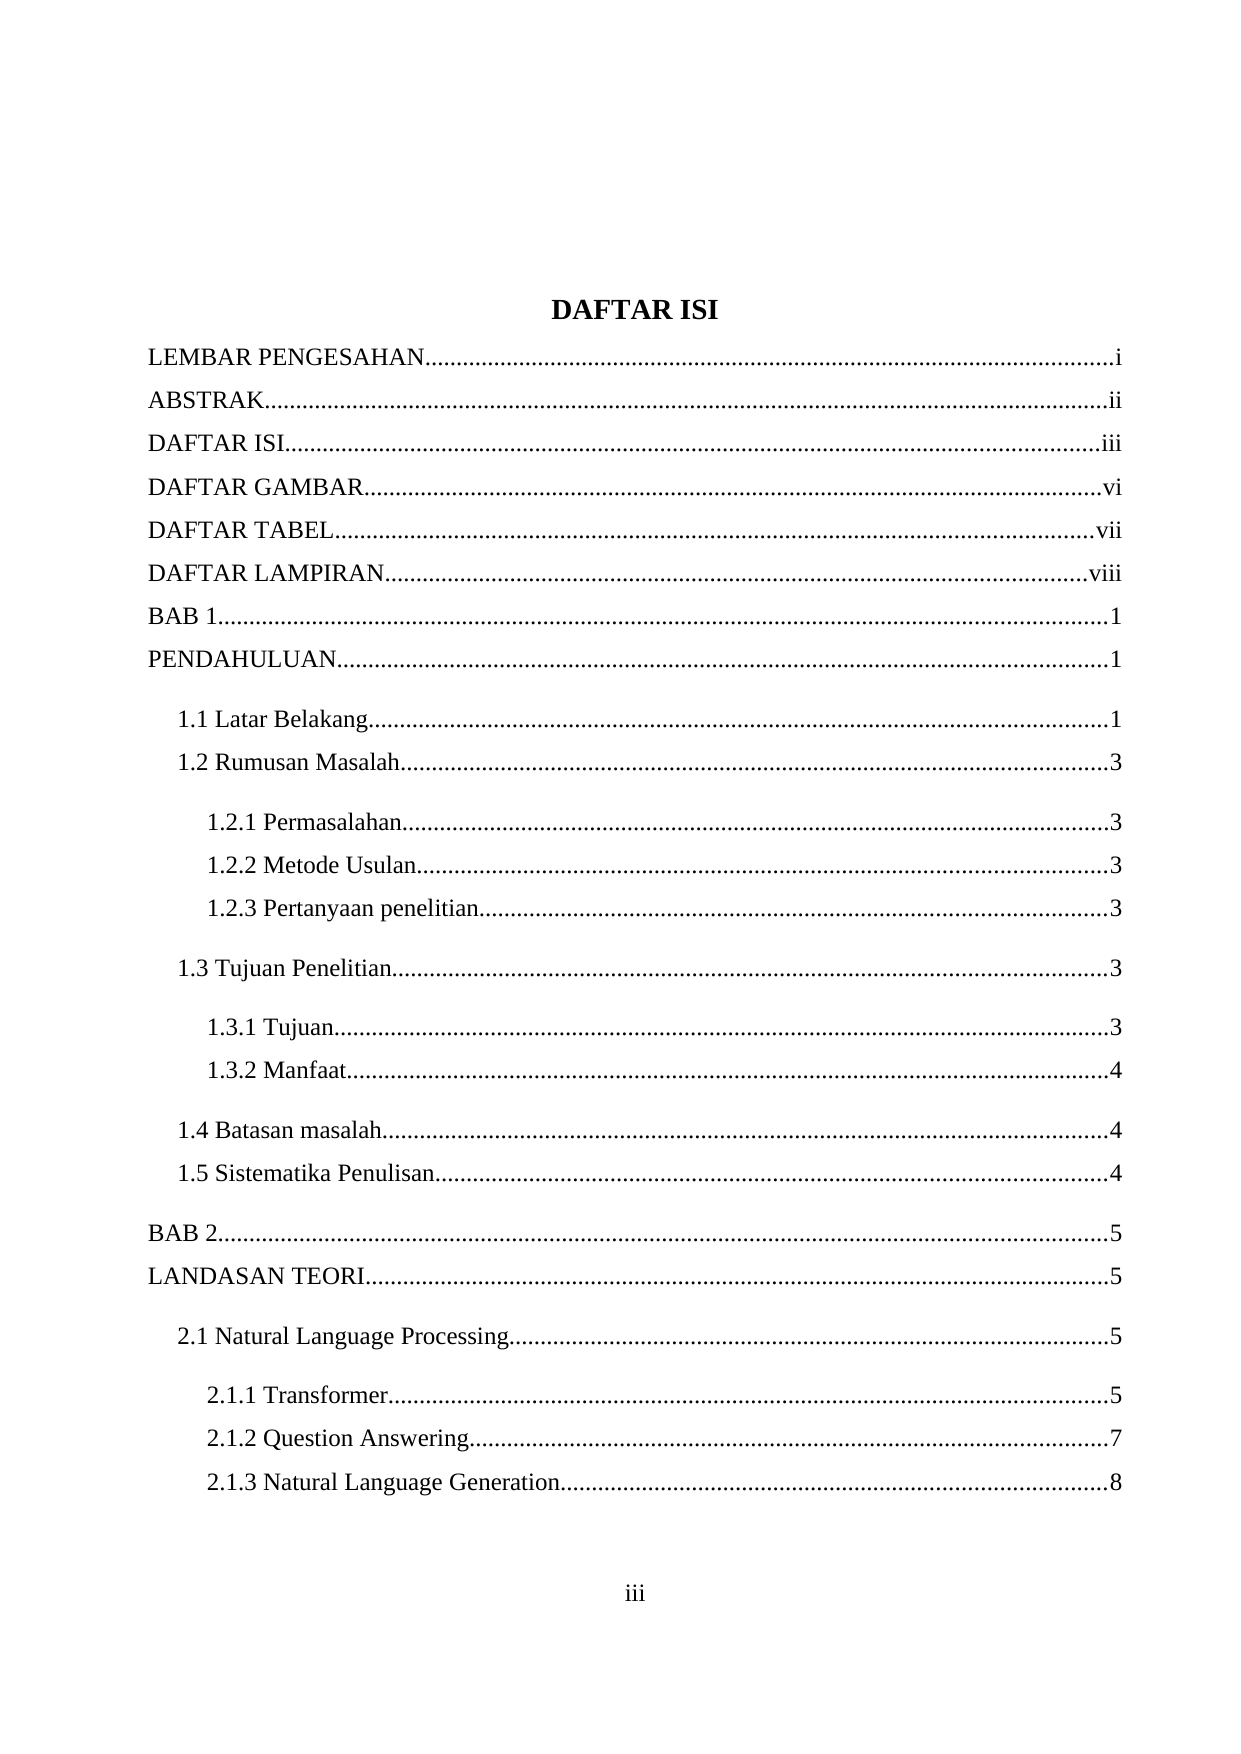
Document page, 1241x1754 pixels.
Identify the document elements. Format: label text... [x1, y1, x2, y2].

text BAB 1 1 [148, 601, 1122, 630]
text 1.5 Sistematika Penulisan 4 [177, 1158, 1122, 1187]
text DAFTAR ISI iii [148, 428, 1122, 457]
text 1.2.3 Pertanyaan penelitian 3 [207, 893, 1122, 922]
text 1.2.1 Permasalahan 3 [207, 807, 1122, 835]
subtitle DAFTAR ISI [148, 292, 1122, 326]
text 1.2.2 Metode Usulan 3 [207, 850, 1122, 878]
text ABSTRAK ii [148, 385, 1122, 414]
text DAFTAR LAMPIRAN viii [148, 558, 1122, 587]
text 1.4 Batasan masalah 4 [177, 1115, 1122, 1144]
text 2.1.3 Natural Language Generation 8 [207, 1467, 1122, 1495]
text LEMBAR PENGESAHAN i [148, 342, 1122, 371]
text 1.3.1 Tujuan 3 [207, 1012, 1122, 1041]
text 2.1 Natural Language Processing 5 [177, 1321, 1122, 1349]
text DAFTAR TABEL vii [148, 515, 1122, 543]
text 1.1 Latar Belakang 1 [177, 704, 1122, 733]
text LANDASAN TEORI 5 [148, 1261, 1122, 1290]
text 1.3.2 Manfaat 4 [207, 1055, 1122, 1084]
text 1.2 Rumusan Masalah 3 [177, 747, 1122, 776]
text BAB 2 5 [148, 1218, 1122, 1247]
text 2.1.2 Question Answering 7 [207, 1423, 1122, 1452]
text 1.3 Tujuan Penelitian 3 [177, 953, 1122, 981]
text DAFTAR GAMBAR vi [148, 472, 1122, 500]
text PENDAHULUAN 1 [148, 644, 1122, 673]
text 2.1.1 Transformer 5 [207, 1380, 1122, 1409]
